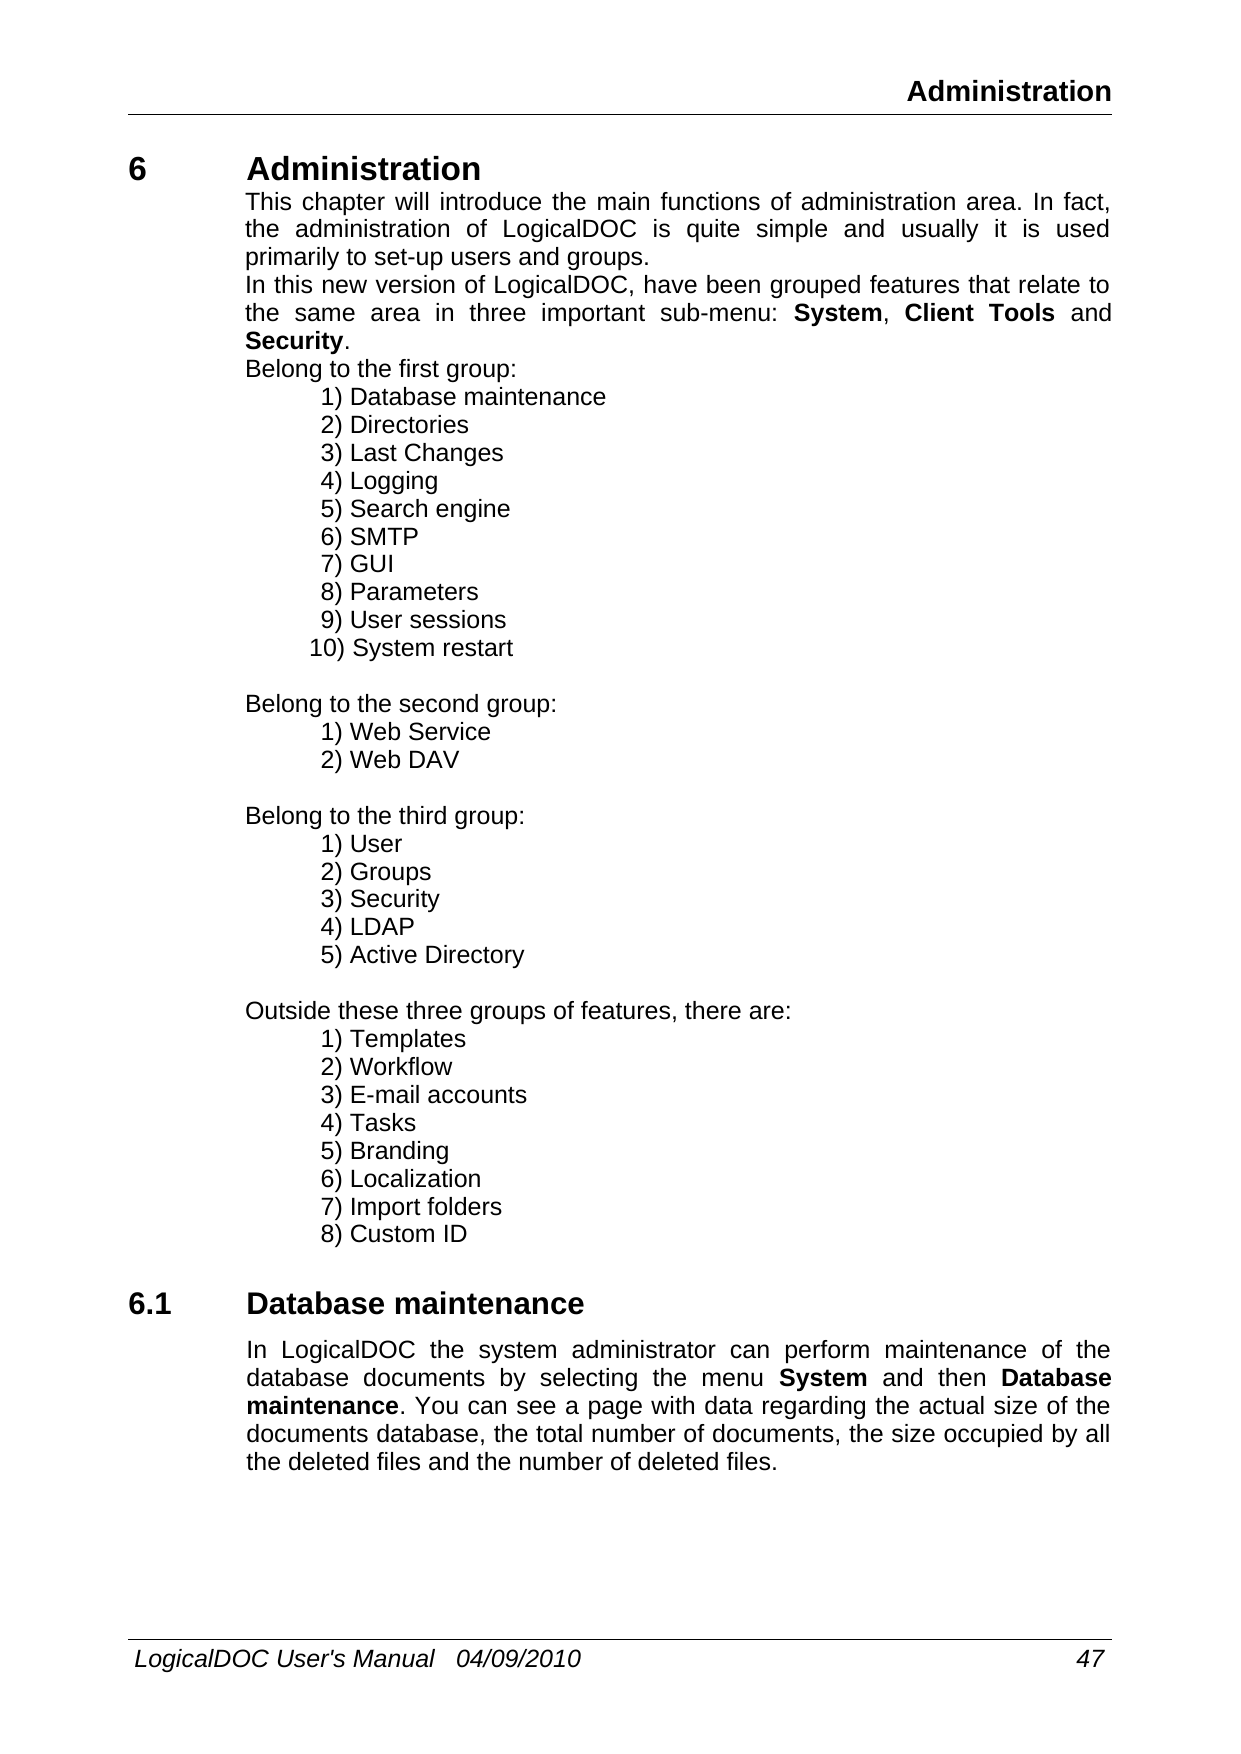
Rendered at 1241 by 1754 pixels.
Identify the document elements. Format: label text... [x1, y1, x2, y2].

text Outside these three groups of features, there are: [245, 997, 1112, 1025]
list Web DAV [320, 746, 1112, 773]
subtitle Administration [128, 150, 1112, 187]
list Database maintenance [320, 383, 1112, 411]
list Security [320, 885, 1112, 913]
list Templates [320, 1025, 1112, 1053]
subtitle Database maintenance [128, 1286, 1112, 1321]
list User sessions [320, 606, 1112, 634]
list Active Directory [320, 941, 1112, 969]
list System restart [309, 634, 1112, 662]
list Tasks [320, 1108, 1112, 1136]
list GUI [320, 550, 1112, 578]
list Branding [320, 1136, 1112, 1164]
text Belong to the first group: [245, 355, 1112, 383]
list Directories [320, 411, 1112, 438]
list Import folders [320, 1192, 1112, 1220]
list Web Service [320, 718, 1112, 746]
text Belong to the second group: [245, 690, 1112, 718]
list E-mail accounts [320, 1081, 1112, 1108]
list Logging [320, 466, 1112, 494]
list Workflow [320, 1053, 1112, 1081]
text In this new version of LogicalDOC, have been grouped features that relate to the same area in three important sub-menu: System, Client Tools and Security. [245, 271, 1112, 355]
list User [320, 829, 1112, 857]
list Parameters [320, 578, 1112, 606]
list Search engine [320, 494, 1112, 522]
list Custom ID [320, 1220, 1112, 1248]
text In LogicalDOC the system administrator can perform maintenance of the database documents by selecting the menu System and then Database maintenance. You can see a page with data regarding the actual size of the documents database, the total number of documents, the size occupied by all the deleted files and the number of deleted files. [246, 1336, 1112, 1475]
list Groups [320, 857, 1112, 885]
text Belong to the third group: [245, 801, 1112, 829]
list Last Changes [320, 438, 1112, 466]
list Localization [320, 1164, 1112, 1192]
list SMTP [320, 522, 1112, 550]
text This chapter will introduce the main functions of administration area. In fact, the administration of LogicalDOC is quite simple and usually it is used primarily to set-up users and groups. [245, 187, 1112, 271]
list LDAP [320, 913, 1112, 941]
